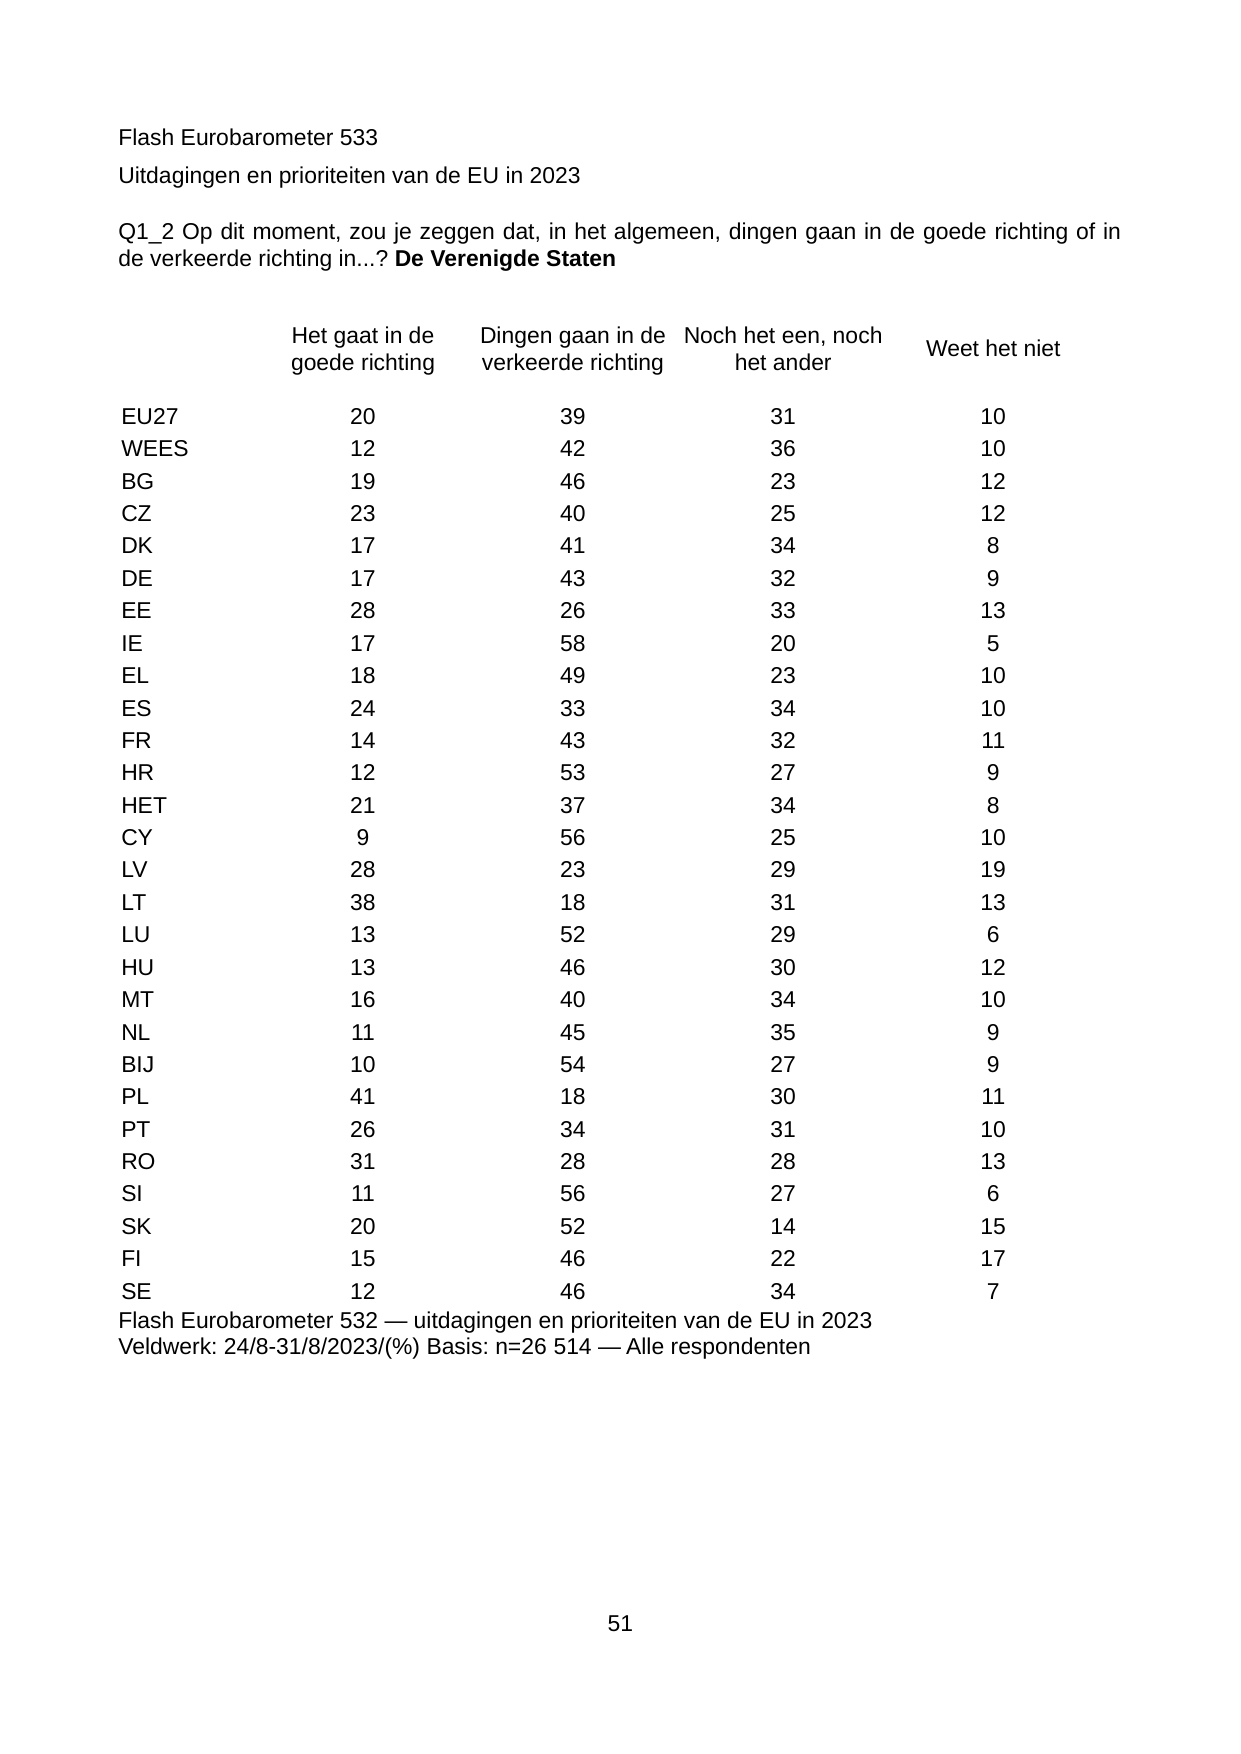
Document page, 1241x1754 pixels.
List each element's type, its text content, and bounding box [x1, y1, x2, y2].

table_cell 13 [888, 1145, 1098, 1177]
table_cell 31 [678, 1113, 888, 1145]
text Q1_2 Op dit moment, zou je zeggen dat, in het algemeen, dingen gaan in de goede richting of in de verkeerde richting in...? De Verenigde Staten [118, 218, 1122, 271]
table_header Het gaat in de goede richting [258, 297, 468, 400]
table_cell PT [118, 1113, 258, 1145]
table_header Weet het niet [888, 297, 1098, 400]
table_cell 18 [468, 1080, 678, 1113]
table_cell 54 [468, 1048, 678, 1080]
table_cell 9 [888, 756, 1098, 789]
text Flash Eurobarometer 532 — uitdagingen en prioriteiten van de EU in 2023 [118, 1307, 1122, 1333]
table_cell 7 [888, 1275, 1098, 1307]
table_cell 10 [888, 400, 1098, 432]
table_cell 10 [888, 1113, 1098, 1145]
table_cell 34 [678, 789, 888, 821]
table_cell 41 [258, 1080, 468, 1113]
table_cell FI [118, 1242, 258, 1274]
table_cell 28 [678, 1145, 888, 1177]
table_cell 46 [468, 1242, 678, 1274]
table_cell NL [118, 1015, 258, 1048]
table_cell HR [118, 756, 258, 789]
table_cell EE [118, 594, 258, 627]
table_cell 13 [258, 918, 468, 951]
table_cell 9 [888, 1048, 1098, 1080]
table_cell 27 [678, 1178, 888, 1210]
table_cell 28 [258, 854, 468, 886]
table_cell 36 [678, 432, 888, 465]
table_cell 6 [888, 918, 1098, 951]
table_cell 42 [468, 432, 678, 465]
table_cell PL [118, 1080, 258, 1113]
table_cell 23 [468, 854, 678, 886]
table_cell 11 [888, 1080, 1098, 1113]
table_cell 27 [678, 1048, 888, 1080]
table_cell 32 [678, 562, 888, 594]
table_cell 38 [258, 886, 468, 918]
table_cell 12 [258, 756, 468, 789]
table_cell 30 [678, 951, 888, 983]
table_cell 19 [888, 854, 1098, 886]
table_cell WEES [118, 432, 258, 465]
table_cell LU [118, 918, 258, 951]
table_cell 16 [258, 983, 468, 1015]
table_cell 27 [678, 756, 888, 789]
table_cell 32 [678, 724, 888, 756]
table_cell 17 [258, 562, 468, 594]
table_cell BIJ [118, 1048, 258, 1080]
table_cell 21 [258, 789, 468, 821]
table_cell DE [118, 562, 258, 594]
table_cell 10 [888, 432, 1098, 465]
table_cell 30 [678, 1080, 888, 1113]
table_cell 34 [678, 530, 888, 562]
table_cell 33 [678, 594, 888, 627]
table_cell 9 [888, 1015, 1098, 1048]
table_cell 10 [888, 983, 1098, 1015]
table_cell 23 [258, 497, 468, 529]
table_cell 20 [258, 400, 468, 432]
table_cell 25 [678, 821, 888, 853]
table_cell ES [118, 691, 258, 724]
table_cell 10 [888, 659, 1098, 691]
table_cell 41 [468, 530, 678, 562]
table_cell 29 [678, 854, 888, 886]
table_cell 34 [678, 691, 888, 724]
table_cell 9 [888, 562, 1098, 594]
table_cell 34 [678, 1275, 888, 1307]
table_cell 20 [678, 627, 888, 659]
table_cell 23 [678, 659, 888, 691]
table_cell 13 [888, 594, 1098, 627]
table_cell SI [118, 1178, 258, 1210]
table_cell DK [118, 530, 258, 562]
table_cell 19 [258, 465, 468, 497]
table_cell 12 [888, 465, 1098, 497]
table_cell 24 [258, 691, 468, 724]
table_cell BG [118, 465, 258, 497]
table_cell 11 [258, 1178, 468, 1210]
table_cell 52 [468, 1210, 678, 1242]
table_cell 56 [468, 821, 678, 853]
table_cell 22 [678, 1242, 888, 1274]
table_cell 12 [888, 951, 1098, 983]
table_cell 15 [258, 1242, 468, 1274]
table_cell IE [118, 627, 258, 659]
table_cell 49 [468, 659, 678, 691]
table_header Dingen gaan in de verkeerde richting [468, 297, 678, 400]
table_cell FR [118, 724, 258, 756]
table_cell CY [118, 821, 258, 853]
table_cell 23 [678, 465, 888, 497]
table_cell 39 [468, 400, 678, 432]
text Veldwerk: 24/8-31/8/2023/(%) Basis: n=26 514 — Alle respondenten [118, 1333, 1122, 1360]
table_cell 37 [468, 789, 678, 821]
table_cell MT [118, 983, 258, 1015]
table_cell 9 [258, 821, 468, 853]
table_cell 12 [888, 497, 1098, 529]
table_cell 20 [258, 1210, 468, 1242]
table_cell 10 [888, 821, 1098, 853]
table_cell 35 [678, 1015, 888, 1048]
table_cell 5 [888, 627, 1098, 659]
table_cell 14 [258, 724, 468, 756]
table_cell HET [118, 789, 258, 821]
table_cell 34 [468, 1113, 678, 1145]
table_cell 10 [258, 1048, 468, 1080]
table_cell SK [118, 1210, 258, 1242]
table_cell 28 [258, 594, 468, 627]
table_cell 46 [468, 465, 678, 497]
table_cell 13 [888, 886, 1098, 918]
table_cell 31 [258, 1145, 468, 1177]
table_cell 43 [468, 724, 678, 756]
table_cell LT [118, 886, 258, 918]
table_cell 40 [468, 983, 678, 1015]
table_cell 11 [888, 724, 1098, 756]
table_cell 11 [258, 1015, 468, 1048]
table_cell 8 [888, 530, 1098, 562]
table_header Noch het een, noch het ander [678, 297, 888, 400]
table_cell 6 [888, 1178, 1098, 1210]
table_cell 58 [468, 627, 678, 659]
table_cell 28 [468, 1145, 678, 1177]
table_cell 40 [468, 497, 678, 529]
table_cell 26 [468, 594, 678, 627]
table_cell 26 [258, 1113, 468, 1145]
table_cell 33 [468, 691, 678, 724]
table_header [118, 297, 258, 400]
table_cell 13 [258, 951, 468, 983]
table_cell 17 [258, 627, 468, 659]
table_cell 29 [678, 918, 888, 951]
table_cell EL [118, 659, 258, 691]
table_cell 17 [888, 1242, 1098, 1274]
table_cell 18 [258, 659, 468, 691]
table_cell 10 [888, 691, 1098, 724]
table_cell CZ [118, 497, 258, 529]
table_cell RO [118, 1145, 258, 1177]
table_cell 15 [888, 1210, 1098, 1242]
table_cell 52 [468, 918, 678, 951]
table_cell 14 [678, 1210, 888, 1242]
table_cell 18 [468, 886, 678, 918]
table_cell 46 [468, 1275, 678, 1307]
table_cell 56 [468, 1178, 678, 1210]
table_cell 12 [258, 1275, 468, 1307]
table_cell 34 [678, 983, 888, 1015]
table_cell SE [118, 1275, 258, 1307]
table_cell 46 [468, 951, 678, 983]
table_cell LV [118, 854, 258, 886]
table_cell EU27 [118, 400, 258, 432]
table_cell 25 [678, 497, 888, 529]
table_cell 8 [888, 789, 1098, 821]
table_cell 53 [468, 756, 678, 789]
table_cell HU [118, 951, 258, 983]
table_cell 43 [468, 562, 678, 594]
table_cell 31 [678, 400, 888, 432]
table_cell 12 [258, 432, 468, 465]
table_cell 31 [678, 886, 888, 918]
table_cell 17 [258, 530, 468, 562]
table_cell 45 [468, 1015, 678, 1048]
